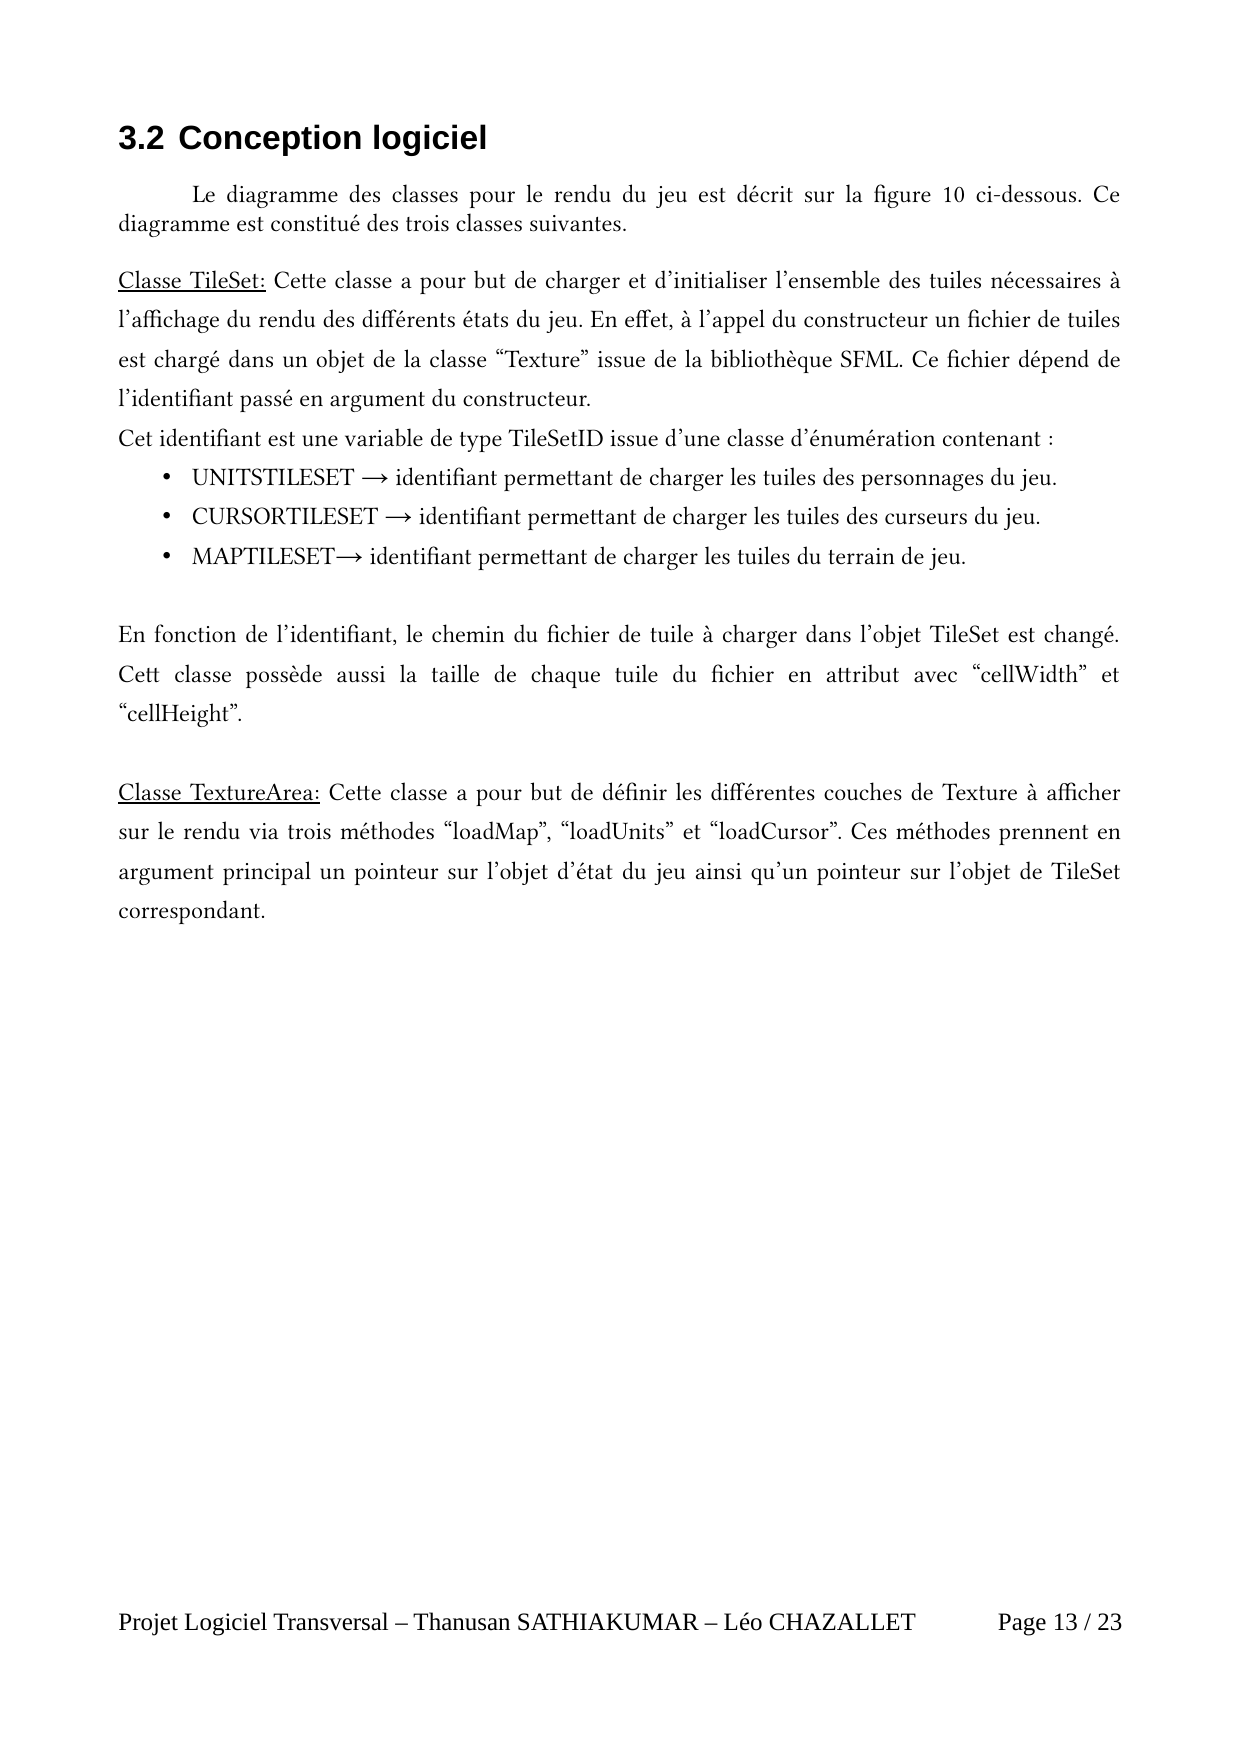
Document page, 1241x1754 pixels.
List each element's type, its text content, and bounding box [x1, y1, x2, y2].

text Le diagramme des classes pour le rendu du jeu est décrit sur la figure 10 ci-dessous. Ce diagramme est constitué des trois classes suivantes. [118, 180, 1122, 237]
subtitle Conception logiciel [118, 118, 1122, 157]
text Cet identifiant est une variable de type TileSetID issue d’une classe d’énumération contenant : [118, 423, 1122, 452]
list MAPTILESET→ identifiant permettant de charger les tuiles du terrain de jeu. [162, 542, 1122, 570]
list UNITSTILESET → identifiant permettant de charger les tuiles des personnages du jeu. [162, 463, 1122, 491]
text Classe TileSet: Cette classe a pour but de charger et d’initialiser l’ensemble des tuiles nécessaires à l’affichage du rendu des différents états du jeu. En effet, à l’appel du constructeur un fichier de tuiles est chargé dans un objet de la classe “Texture” issue de la bibliothèque SFML. Ce fichier dépend de l’identifiant passé en argument du constructeur. [118, 266, 1122, 413]
list CURSORTILESET → identifiant permettant de charger les tuiles des curseurs du jeu. [162, 502, 1122, 531]
text En fonction de l’identifiant, le chemin du fichier de tuile à charger dans l’objet TileSet est changé. Cett classe possède aussi la taille de chaque tuile du fichier en attribut avec “cellWidth” et “cellHeight”. [118, 620, 1122, 728]
text Classe TextureArea: Cette classe a pour but de définir les différentes couches de Texture à afficher sur le rendu via trois méthodes “loadMap”, “loadUnits” et “loadCursor”. Ces méthodes prennent en argument principal un pointeur sur l’objet d’état du jeu ainsi qu’un pointeur sur l’objet de TileSet correspondant. [118, 778, 1122, 924]
